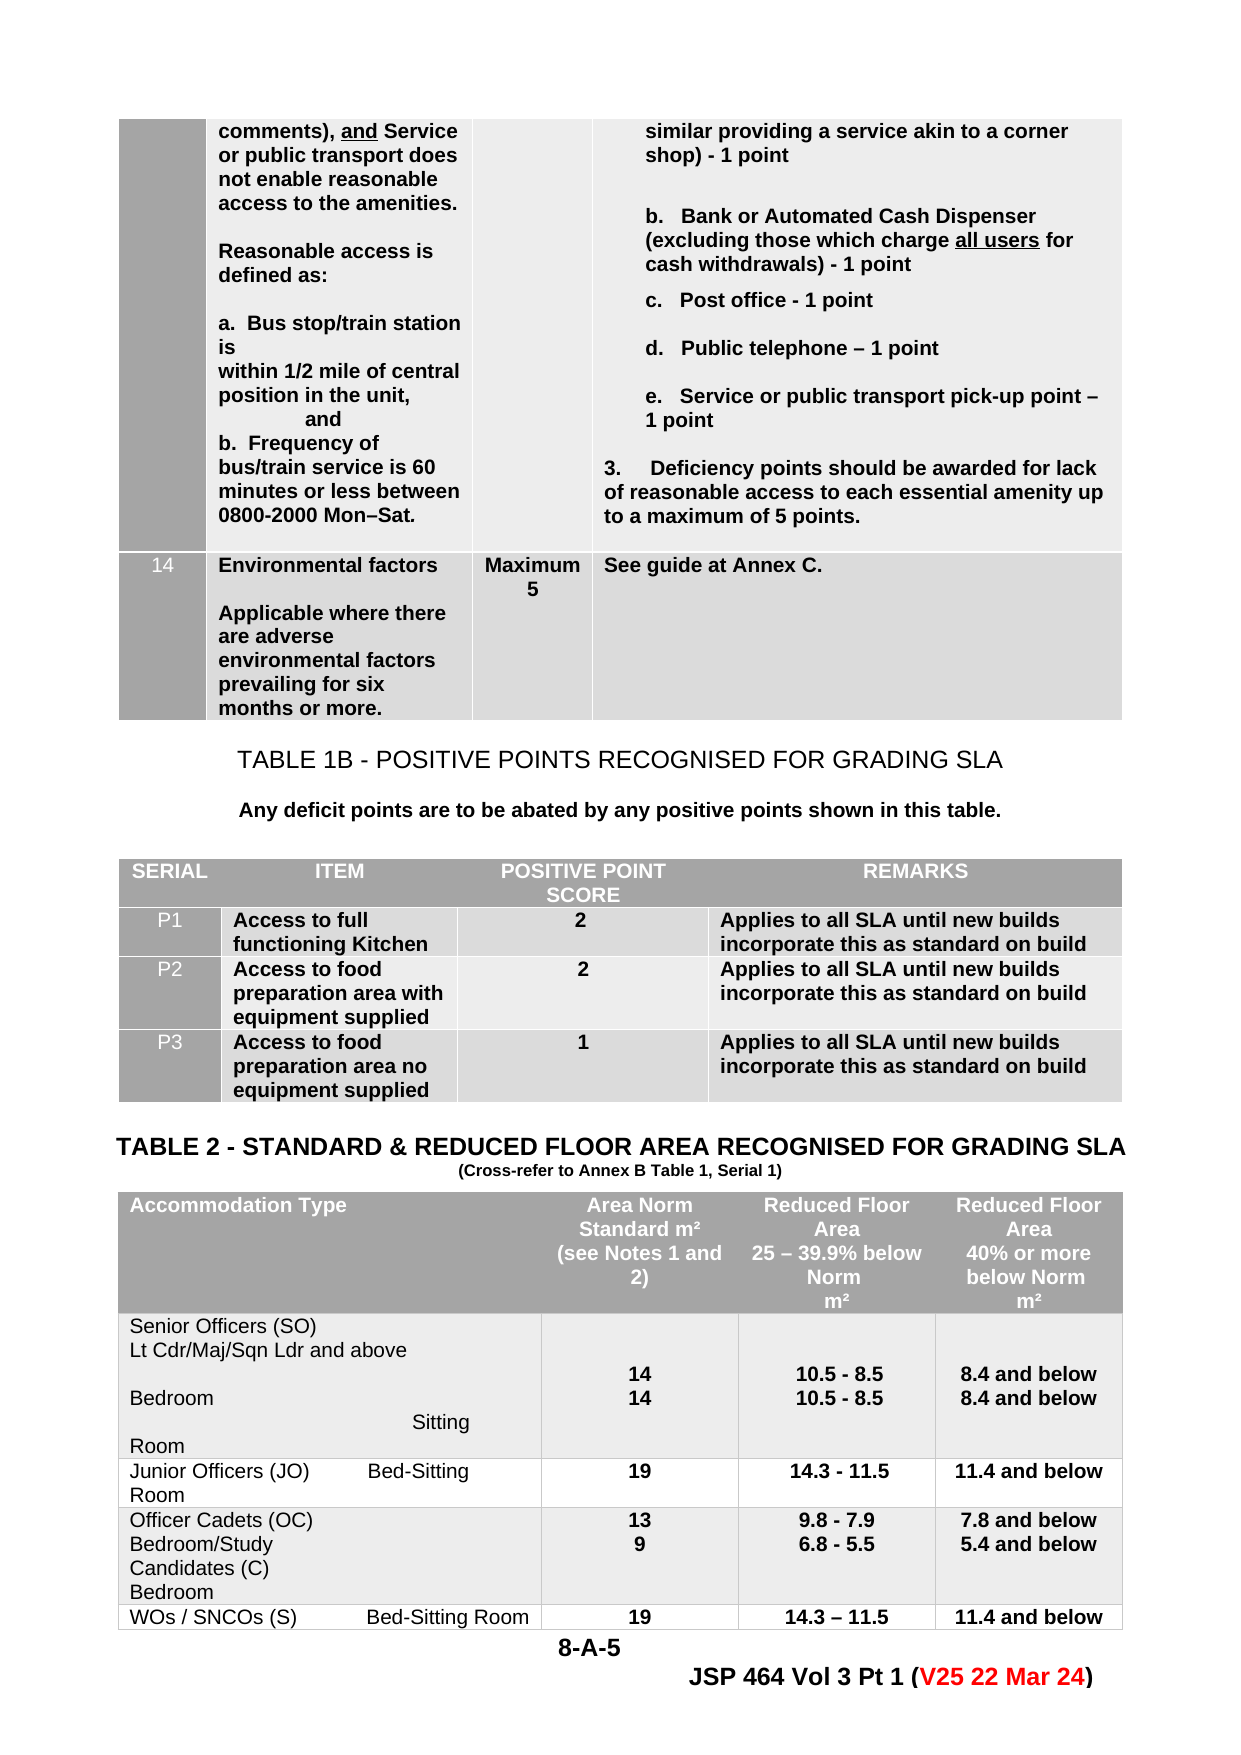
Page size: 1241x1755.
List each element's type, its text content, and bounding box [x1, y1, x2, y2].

table_cell P2 [119, 957, 221, 1029]
table_cell 8.4 and below 8.4 and below [936, 1314, 1122, 1458]
table_cell 19 [542, 1605, 738, 1629]
table_cell 14 [119, 553, 206, 720]
table_cell Maximum 5 [473, 553, 592, 720]
table_cell comments), and Service or public transport does not enable reasonable access to the amenities. Reasonable access is defined as: a. Bus stop/train station is within 1/2 mile of central position in the unit, and b. Frequency of bus/train service is 60 minutes or less between 0800-2000 Mon–Sat. [207, 119, 472, 551]
table_cell Junior Officers (JO) Bed-Sitting Room [119, 1459, 541, 1507]
table_cell 7.8 and below 5.4 and below [936, 1508, 1122, 1604]
text Any deficit points are to be abated by any positive points shown in this table. [118, 798, 1122, 822]
table_header Accommodation Type [119, 1193, 541, 1313]
table_cell WOs / SNCOs (S) Bed-Sitting Room [119, 1605, 541, 1629]
table_cell P3 [119, 1030, 221, 1102]
table_cell 14 14 [542, 1314, 738, 1458]
table_header ITEM [222, 859, 458, 907]
table_cell Applies to all SLA until new builds incorporate this as standard on build [709, 957, 1122, 1029]
table_cell 9.8 - 7.9 6.8 - 5.5 [739, 1508, 935, 1604]
table_cell similar providing a service akin to a corner shop) - 1 point b. Bank or Automated Cash Dispenser (excluding those which charge all users for cash withdrawals) - 1 point c. Post office - 1 point d. Public telephone – 1 point e. Service or public transport pick-up point – 1 point 3. Deficiency points should be awarded for lack of reasonable access to each essential amenity up to a maximum of 5 points. [593, 119, 1122, 551]
table_cell 10.5 - 8.5 10.5 - 8.5 [739, 1314, 935, 1458]
subtitle TABLE 1B - POSITIVE POINTS RECOGNISED FOR GRADING SLA [118, 745, 1122, 774]
table_cell See guide at Annex C. [593, 553, 1122, 720]
table_cell [473, 119, 592, 551]
table_cell 19 [542, 1459, 738, 1507]
table_cell Environmental factors Applicable where there are adverse environmental factors prevailing for six months or more. [207, 553, 472, 720]
table_cell 11.4 and below [936, 1605, 1122, 1629]
text (Cross-refer to Annex B Table 1, Serial 1) [118, 1161, 1122, 1180]
table_cell Senior Officers (SO) Lt Cdr/Maj/Sqn Ldr and above Bedroom Sitting Room [119, 1314, 541, 1458]
table_cell 2 [458, 957, 708, 1029]
table_cell 2 [458, 908, 708, 956]
table_cell [119, 119, 206, 551]
table_header Reduced Floor Area 40% or more below Norm m² [935, 1193, 1122, 1313]
text TABLE 2 - STANDARD & REDUCED FLOOR AREA RECOGNISED FOR GRADING SLA [74, 1132, 1168, 1161]
table_cell Access to food preparation area with equipment supplied [222, 957, 457, 1029]
table_cell P1 [119, 908, 221, 956]
table_header Area Norm Standard m² (see Notes 1 and 2) [541, 1193, 738, 1313]
table_cell Access to food preparation area no equipment supplied [222, 1030, 457, 1102]
table_cell 14.3 – 11.5 [739, 1605, 935, 1629]
table_cell 14.3 - 11.5 [739, 1459, 935, 1507]
table_header SERIAL [119, 859, 222, 907]
table_cell Applies to all SLA until new builds incorporate this as standard on build [709, 1030, 1122, 1102]
table_cell Officer Cadets (OC) Bedroom/Study Candidates (C) Bedroom [119, 1508, 541, 1604]
table_cell 13 9 [542, 1508, 738, 1604]
table_header Reduced Floor Area 25 – 39.9% below Norm m² [738, 1193, 935, 1313]
table_cell 11.4 and below [936, 1459, 1122, 1507]
table_cell 1 [458, 1030, 708, 1102]
table_cell Applies to all SLA until new builds incorporate this as standard on build [709, 908, 1122, 956]
table_header REMARKS [709, 859, 1122, 907]
table_cell Access to full functioning Kitchen [222, 908, 457, 956]
table_header POSITIVE POINT SCORE [458, 859, 709, 907]
